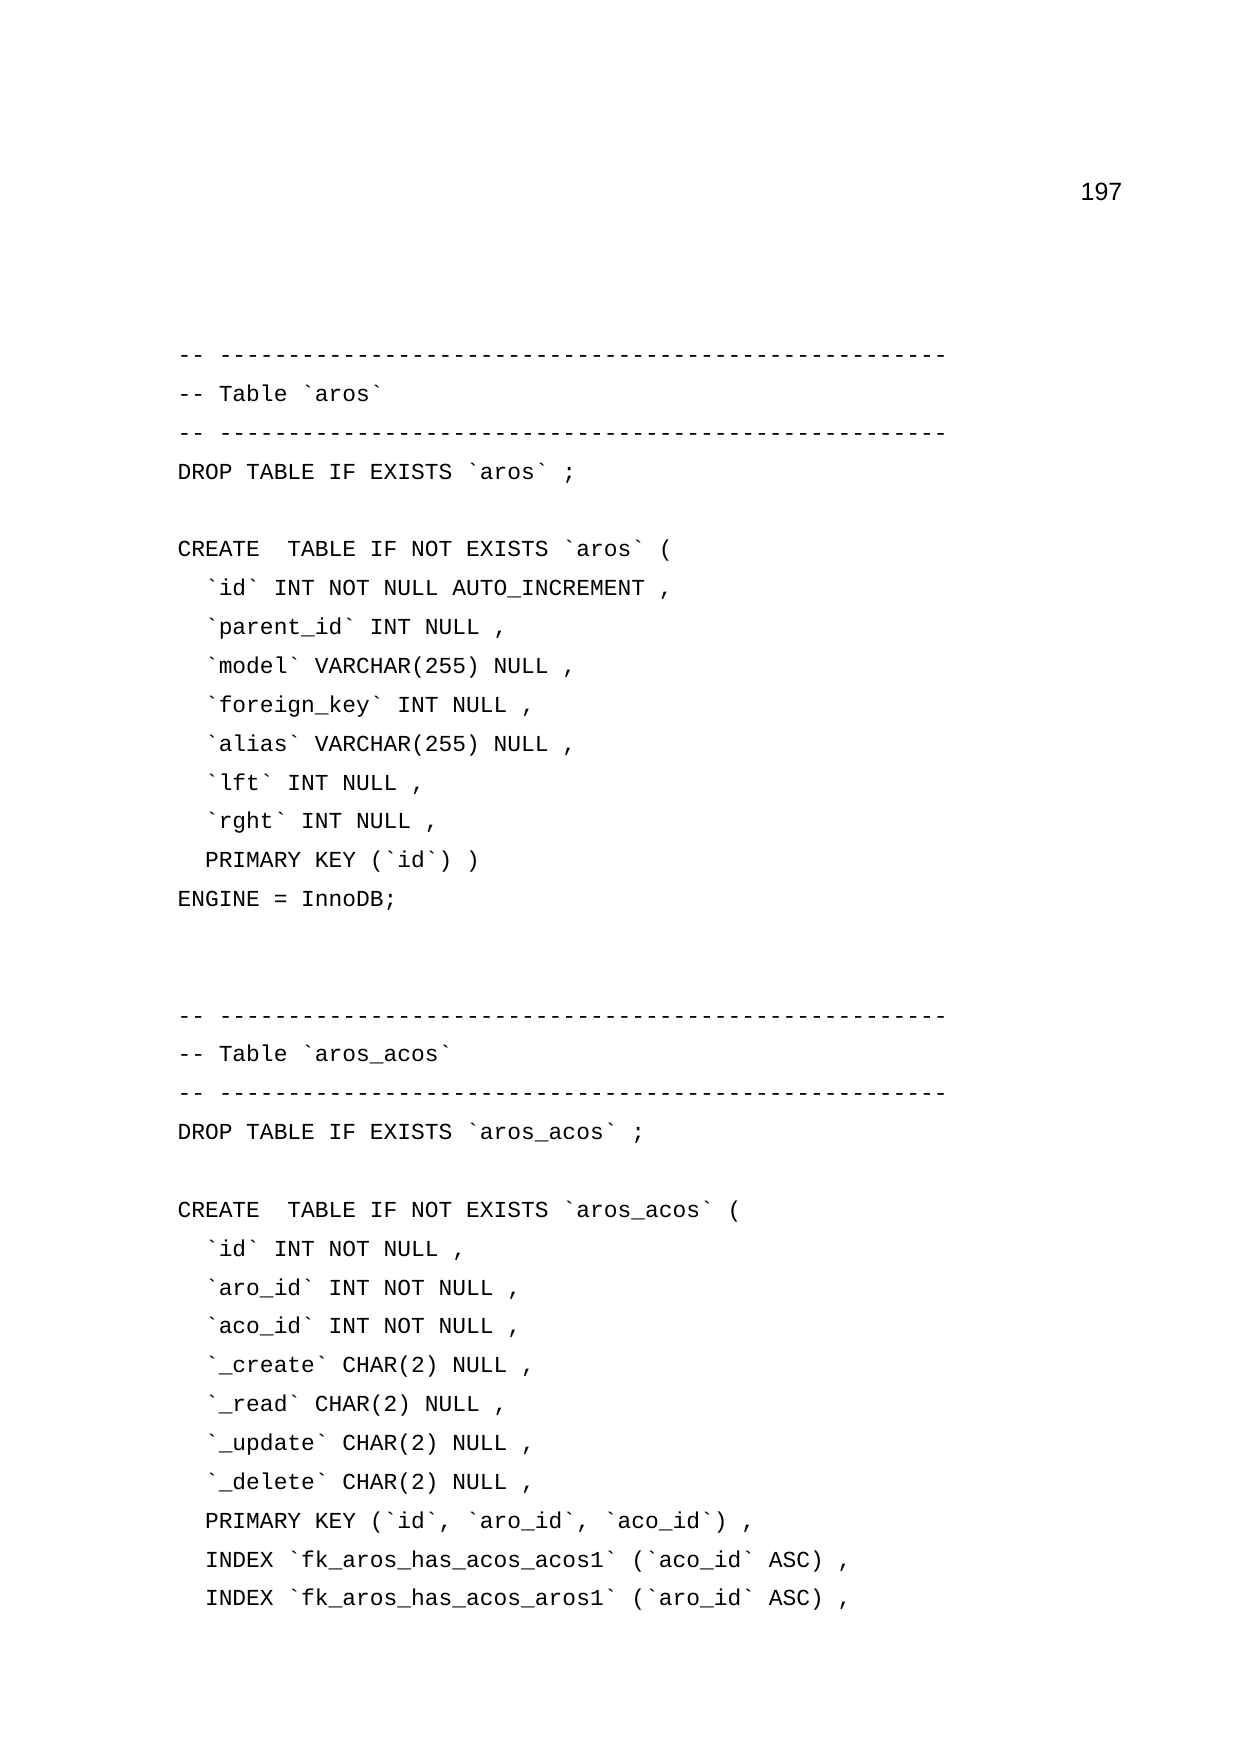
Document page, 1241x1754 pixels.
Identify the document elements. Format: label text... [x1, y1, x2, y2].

text `id` INT NOT NULL AUTO_INCREMENT , [177, 577, 1122, 602]
text -- ----------------------------------------------------- [177, 343, 1122, 369]
text `alias` VARCHAR(255) NULL , [177, 732, 1122, 758]
text `id` INT NOT NULL , [177, 1237, 1122, 1263]
text -- ----------------------------------------------------- [177, 1004, 1122, 1030]
text `lft` INT NULL , [177, 771, 1122, 797]
text ENGINE = InnoDB; [177, 887, 1122, 913]
text -- Table `aros_acos` [177, 1043, 1122, 1069]
text `aro_id` INT NOT NULL , [177, 1276, 1122, 1302]
text DROP TABLE IF EXISTS `aros` ; [177, 460, 1122, 486]
text `_create` CHAR(2) NULL , [177, 1354, 1122, 1379]
text `_delete` CHAR(2) NULL , [177, 1470, 1122, 1496]
text PRIMARY KEY (`id`) ) [177, 848, 1122, 874]
text `foreign_key` INT NULL , [177, 693, 1122, 719]
text CREATE TABLE IF NOT EXISTS `aros_acos` ( [177, 1198, 1122, 1224]
text INDEX `fk_aros_has_acos_acos1` (`aco_id` ASC) , [177, 1548, 1122, 1574]
text -- ----------------------------------------------------- [177, 421, 1122, 447]
text PRIMARY KEY (`id`, `aro_id`, `aco_id`) , [177, 1509, 1122, 1535]
text `model` VARCHAR(255) NULL , [177, 654, 1122, 680]
text `parent_id` INT NULL , [177, 615, 1122, 641]
text -- ----------------------------------------------------- [177, 1082, 1122, 1108]
text `aco_id` INT NOT NULL , [177, 1315, 1122, 1341]
text `_read` CHAR(2) NULL , [177, 1392, 1122, 1418]
text -- Table `aros` [177, 382, 1122, 408]
text INDEX `fk_aros_has_acos_aros1` (`aro_id` ASC) , [177, 1587, 1122, 1613]
text `rght` INT NULL , [177, 810, 1122, 836]
text CREATE TABLE IF NOT EXISTS `aros` ( [177, 538, 1122, 564]
text DROP TABLE IF EXISTS `aros_acos` ; [177, 1121, 1122, 1146]
text `_update` CHAR(2) NULL , [177, 1431, 1122, 1457]
